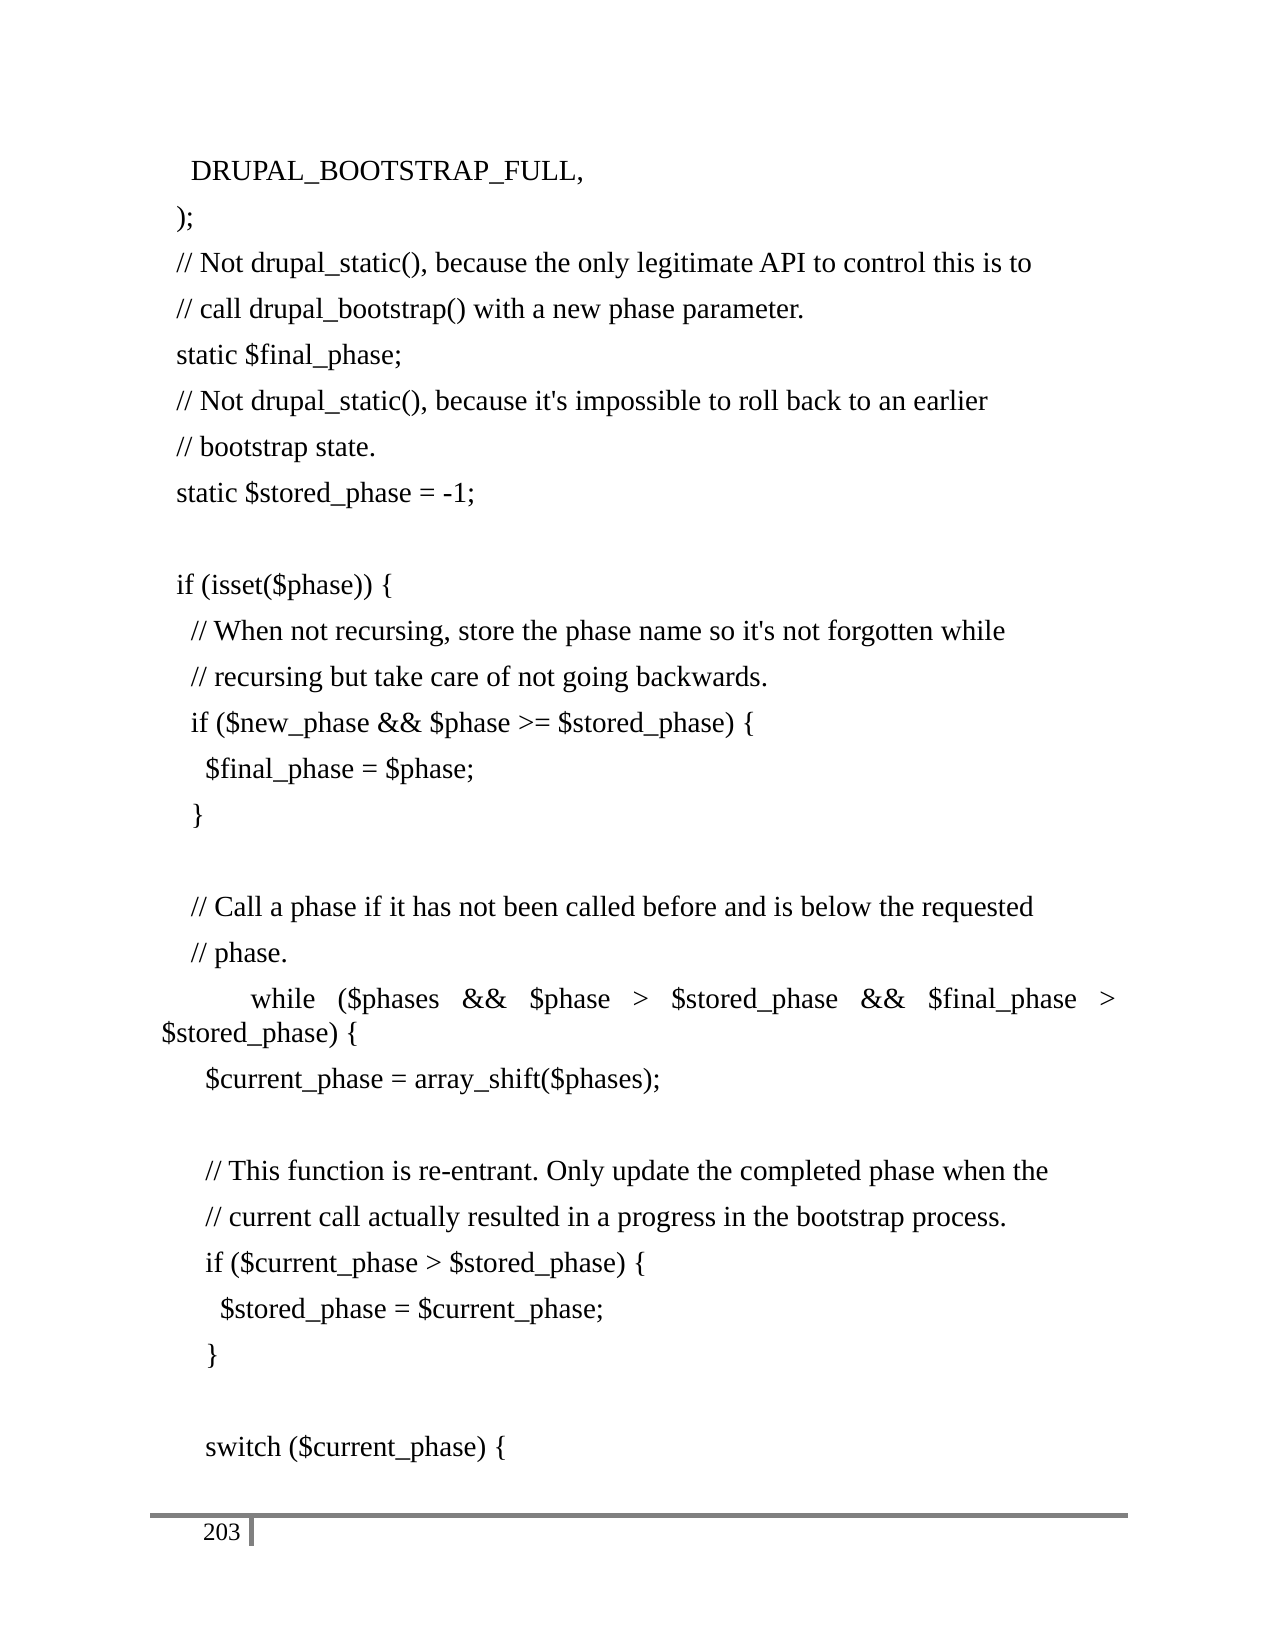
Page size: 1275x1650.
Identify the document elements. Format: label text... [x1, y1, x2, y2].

text // call drupal_bootstrap() with a new phase parameter. [161, 291, 1117, 324]
text // current call actually resulted in a progress in the bootstrap process. [161, 1199, 1117, 1233]
text DRUPAL_BOOTSTRAP_FULL, [161, 153, 1117, 186]
text // bootstrap state. [161, 429, 1117, 463]
text } [161, 1337, 1117, 1371]
text // recursing but take care of not going backwards. [161, 659, 1117, 693]
text // Not drupal_static(), because the only legitimate API to control this is to [161, 245, 1117, 278]
text // When not recursing, store the phase name so it's not forgotten while [161, 613, 1117, 647]
text static $final_phase; [161, 337, 1117, 371]
text switch ($current_phase) { [161, 1429, 1117, 1463]
text } [161, 797, 1117, 831]
text $stored_phase = $current_phase; [161, 1291, 1117, 1325]
text static $stored_phase = -1; [161, 475, 1117, 509]
text if (isset($phase)) { [161, 567, 1117, 601]
text // Not drupal_static(), because it's impossible to roll back to an earlier [161, 383, 1117, 417]
text $final_phase = $phase; [161, 751, 1117, 785]
text // phase. [161, 936, 1117, 969]
text // Call a phase if it has not been called before and is below the requested [161, 889, 1117, 923]
text if ($current_phase > $stored_phase) { [161, 1245, 1117, 1279]
text while ($phases && $phase > $stored_phase && $final_phase > $stored_phase) { [161, 982, 1117, 1049]
text // This function is re-entrant. Only update the completed phase when the [161, 1153, 1117, 1187]
text $current_phase = array_shift($phases); [161, 1061, 1117, 1095]
text if ($new_phase && $phase >= $stored_phase) { [161, 705, 1117, 739]
text ); [161, 199, 1117, 232]
